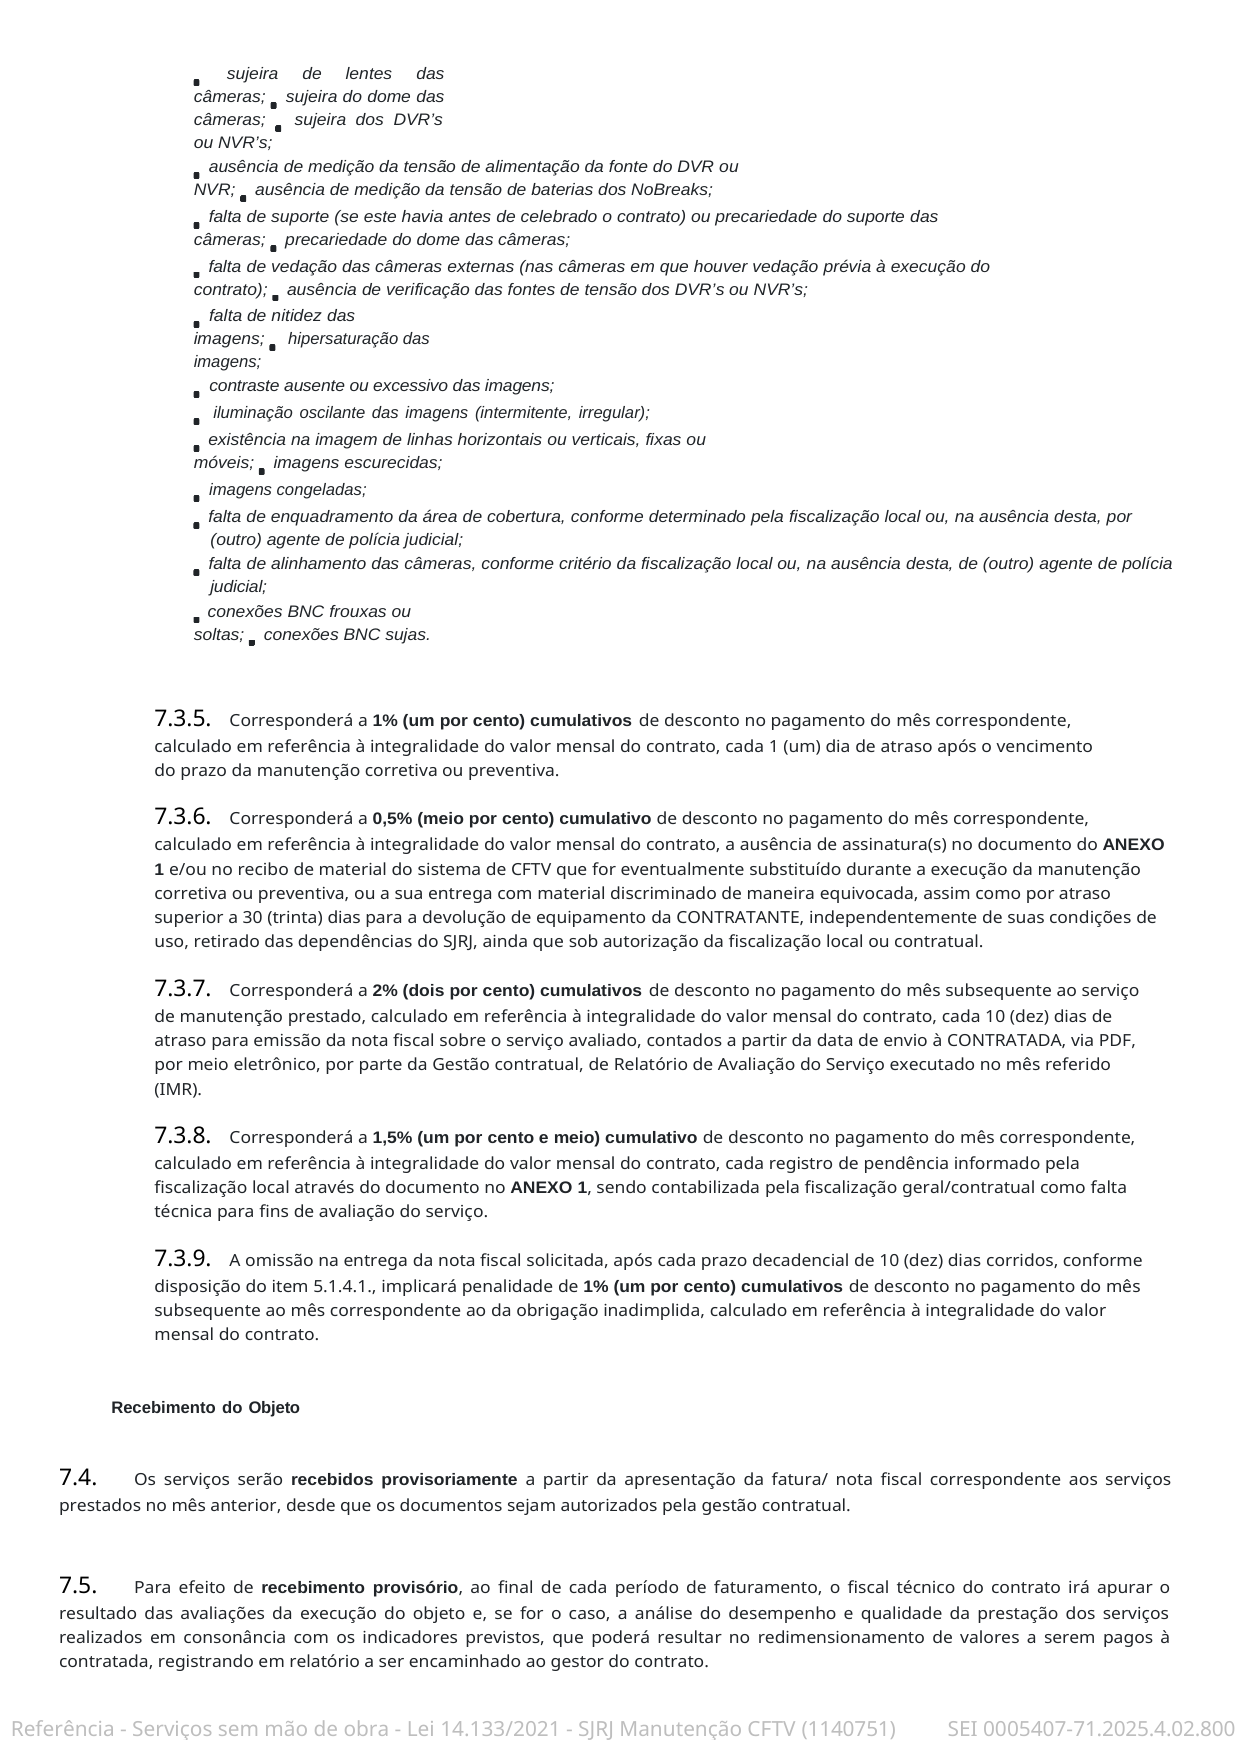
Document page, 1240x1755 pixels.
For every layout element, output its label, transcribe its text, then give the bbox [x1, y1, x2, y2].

text ausência de medição da tensão de alimentação da fonte do DVR ou NVR; ausência de medição da tensão de baterias dos NoBreaks; [193, 153, 778, 202]
list Corresponderá a 2% (dois por cento) cumulativos de desconto no pagamento do mês subsequente ao serviço de manutenção prestado, calculado em referência à integralidade do valor mensal do contrato, cada 10 (dez) dias de atraso para emissão da nota fiscal sobre o serviço avaliado, contados a partir da data de envio à CONTRATADA, via PDF, por meio eletrônico, por parte da Gestão contratual, de Relatório de Avaliação do Serviço executado no mês referido (IMR). [154, 972, 1155, 1100]
text sujeira de lentes das câmeras; sujeira do dome das câmeras; sujeira dos DVR’s ou NVR’s; [193, 60, 444, 152]
text imagens congeladas; [193, 476, 1181, 502]
list Corresponderá a 0,5% (meio por cento) cumulativo de desconto no pagamento do mês correspondente, calculado em referência à integralidade do valor mensal do contrato, a ausência de assinatura(s) no documento do ANEXO 1 e/ou no recibo de material do sistema de CFTV que for eventualmente substituído durante a execução da manutenção corretiva ou preventiva, ou a sua entrega com material discriminado de maneira equivocada, assim como por atraso superior a 30 (trinta) dias para a devolução de equipamento da CONTRATANTE, independentemente de suas condições de uso, retirado das dependências do SJRJ, ainda que sob autorização da fiscalização local ou contratual. [154, 800, 1170, 953]
list Para efeito de recebimento provisório, ao final de cada período de faturamento, o fiscal técnico do contrato irá apurar o resultado das avaliações da execução do objeto e, se for o caso, a análise do desempenho e qualidade da prestação dos serviços realizados em consonância com os indicadores previstos, que poderá resultar no redimensionamento de valores a serem pagos à contratada, registrando em relatório a ser encaminhado ao gestor do contrato. [59, 1568, 1172, 1673]
text falta de enquadramento da área de cobertura, conforme determinado pela fiscalização local ou, na ausência desta, por (outro) agente de polícia judicial; [193, 503, 1163, 549]
list A omissão na entrega da nota fiscal solicitada, após cada prazo decadencial de 10 (dez) dias corridos, conforme disposição do item 5.1.4.1., implicará penalidade de 1% (um por cento) cumulativos de desconto no pagamento do mês subsequente ao mês correspondente ao da obrigação inadimplida, calculado em referência à integralidade do valor mensal do contrato. [154, 1242, 1167, 1346]
text falta de alinhamento das câmeras, conforme critério da fiscalização local ou, na ausência desta, de (outro) agente de polícia judicial; [193, 550, 1181, 596]
text iluminação oscilante das imagens (intermitente, irregular); [193, 399, 1181, 425]
text contraste ausente ou excessivo das imagens; [193, 372, 1181, 398]
list Os serviços serão recebidos provisoriamente a partir da apresentação da fatura/ nota fiscal correspondente aos serviços prestados no mês anterior, desde que os documentos sejam autorizados pela gestão contratual. [59, 1461, 1172, 1517]
text falta de nitidez das imagens; hipersaturação das imagens; [193, 302, 432, 371]
text existência na imagem de linhas horizontais ou verticais, fixas ou móveis; imagens escurecidas; [193, 426, 764, 475]
list Corresponderá a 1,5% (um por cento e meio) cumulativo de desconto no pagamento do mês correspondente, calculado em referência à integralidade do valor mensal do contrato, cada registro de pendência informado pela fiscalização local através do documento no ANEXO 1, sendo contabilizada pela fiscalização geral/contratual como falta técnica para fins de avaliação do serviço. [154, 1119, 1169, 1223]
text Recebimento do Objeto [111, 1397, 1181, 1417]
text falta de vedação das câmeras externas (nas câmeras em que houver vedação prévia à execução do contrato); ausência de verificação das fontes de tensão dos DVR’s ou NVR’s; [193, 252, 1056, 301]
list Corresponderá a 1% (um por cento) cumulativos de desconto no pagamento do mês correspondente, calculado em referência à integralidade do valor mensal do contrato, cada 1 (um) dia de atraso após o vencimento do prazo da manutenção corretiva ou preventiva. [154, 702, 1117, 781]
text conexões BNC frouxas ou soltas; conexões BNC sujas. [193, 597, 465, 646]
text falta de suporte (se este havia antes de celebrado o contrato) ou precariedade do suporte das câmeras; precariedade do dome das câmeras; [193, 203, 1004, 251]
